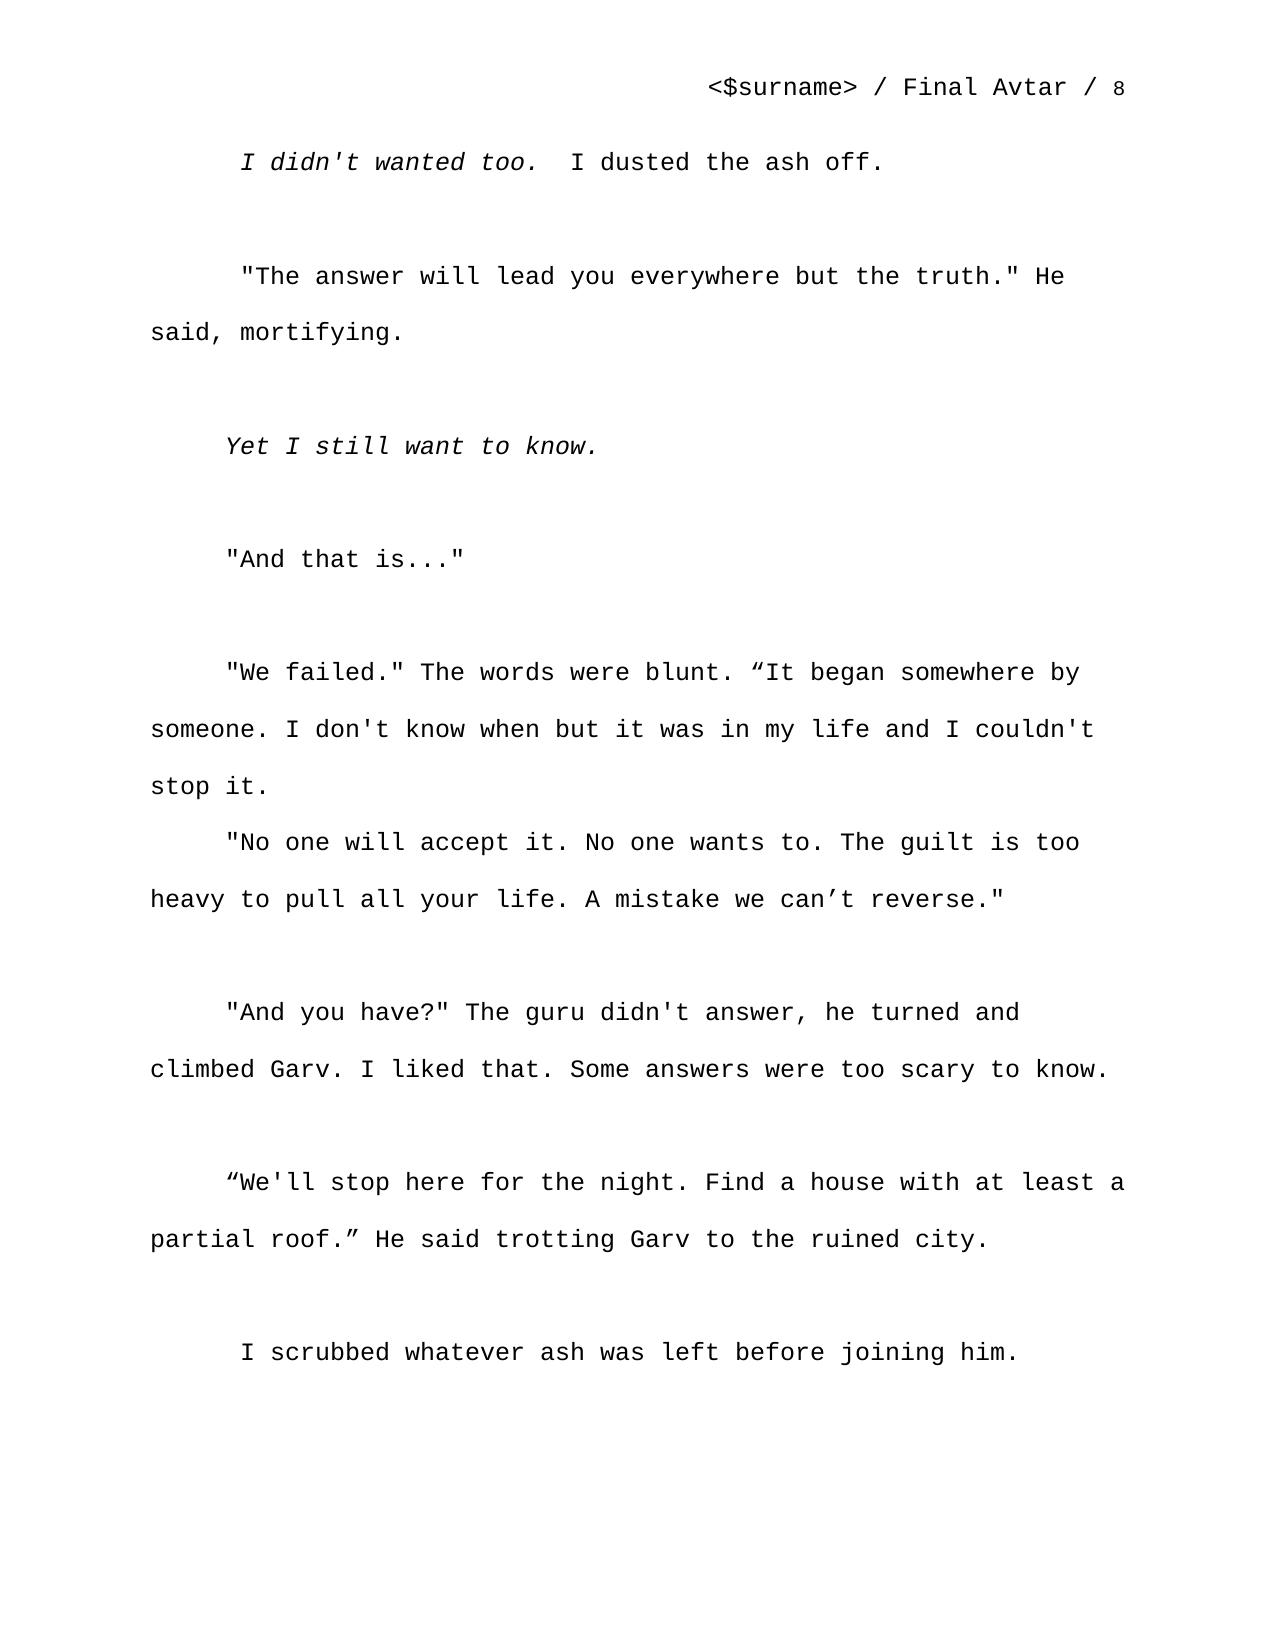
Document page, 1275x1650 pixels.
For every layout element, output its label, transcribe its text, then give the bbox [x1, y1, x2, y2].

text I scrubbed whatever ash was left before joining him. [150, 1340, 1125, 1368]
text Yet I still want to know. [150, 433, 1125, 462]
text "And that is..." [150, 547, 1125, 575]
text "And you have?" The guru didn't answer, he turned and climbed Garv. I liked that. Some answers were too scary to know. [150, 1000, 1125, 1085]
text “We'll stop here for the night. Find a house with at least a partial roof.” He said trotting Garv to the ruined city. [150, 1170, 1125, 1255]
text I didn't wanted too. I dusted the ash off. [150, 150, 1125, 178]
text "We failed." The words were blunt. “It began somewhere by someone. I don't know when but it was in my life and I couldn't stop it. [150, 660, 1125, 802]
text "No one will accept it. No one wants to. The guilt is too heavy to pull all your life. A mistake we can’t reverse." [150, 830, 1125, 915]
text "The answer will lead you everywhere but the truth." He said, mortifying. [150, 263, 1125, 348]
